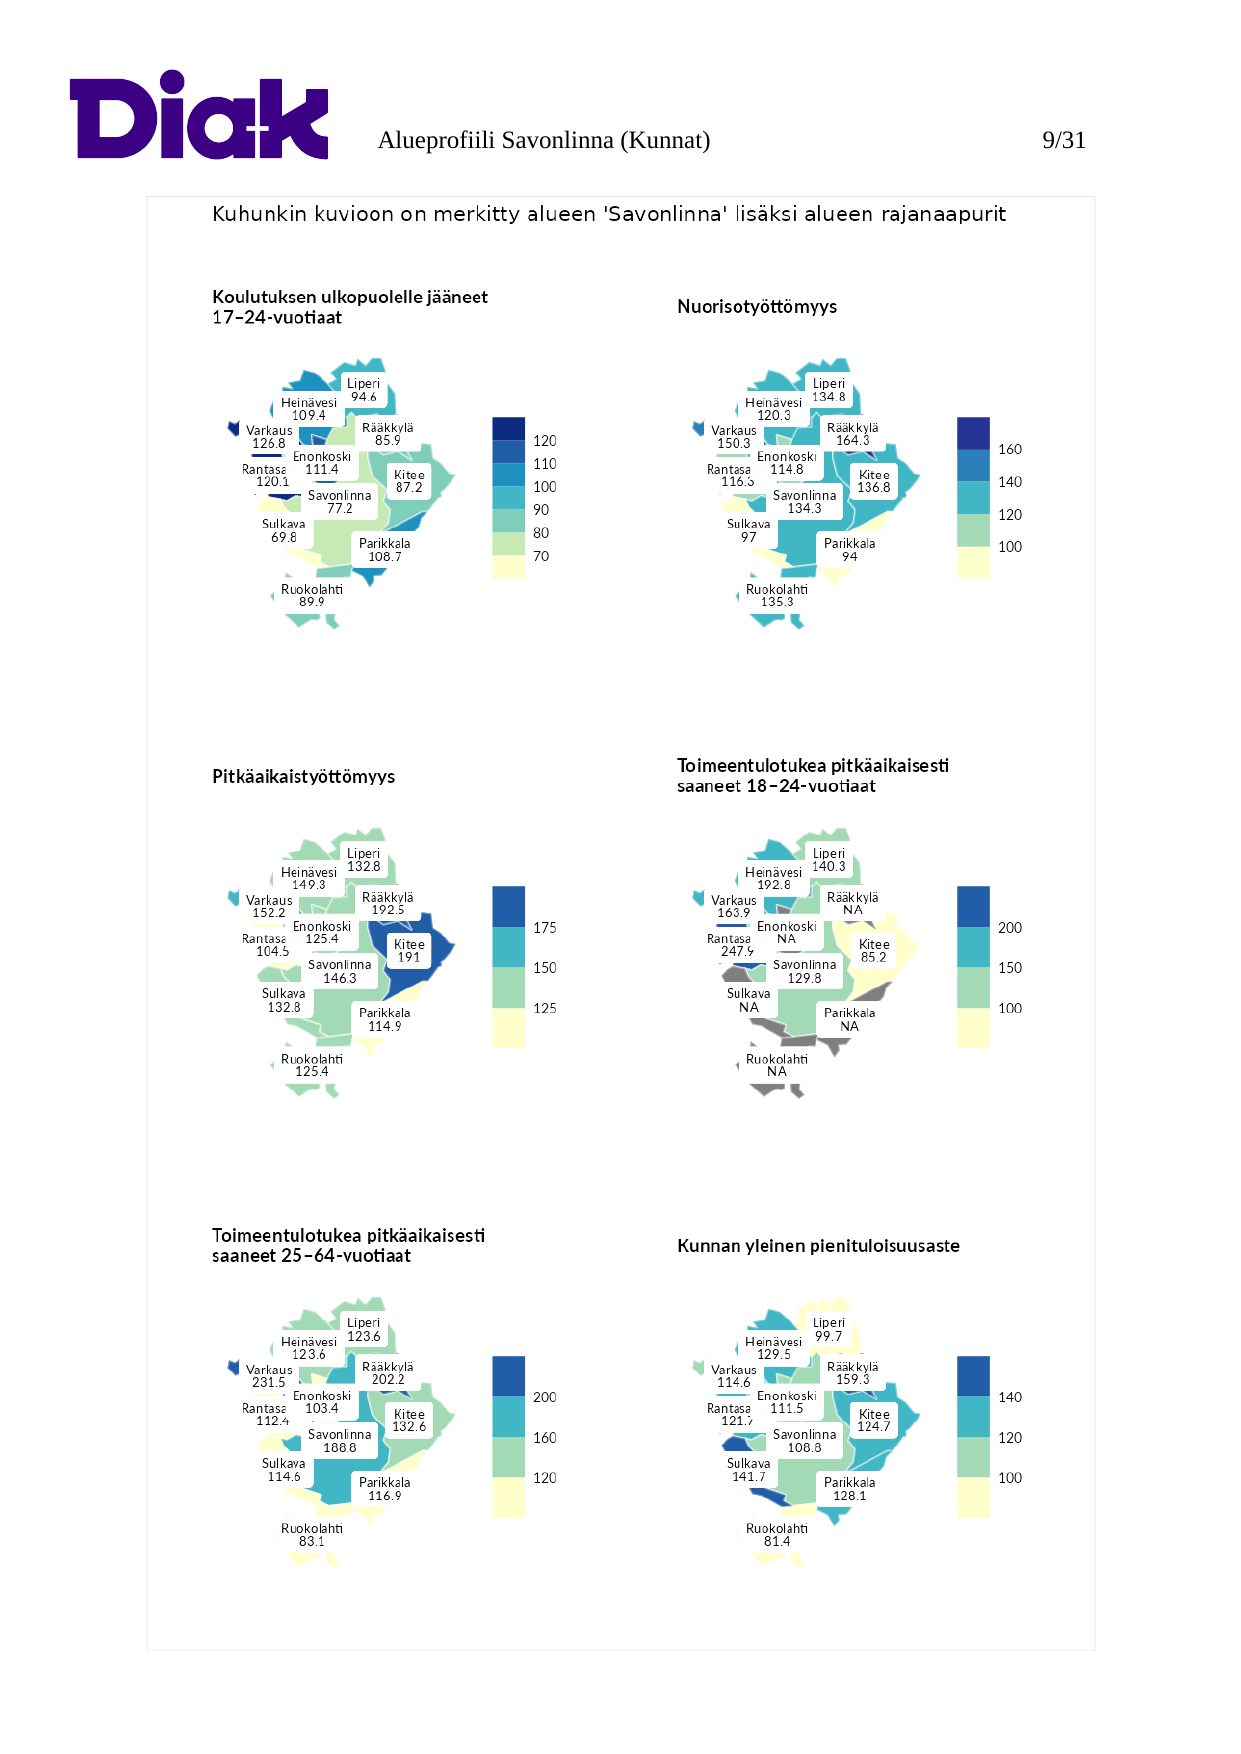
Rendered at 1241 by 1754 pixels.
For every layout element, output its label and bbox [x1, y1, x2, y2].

picture [61, 196, 1179, 1651]
